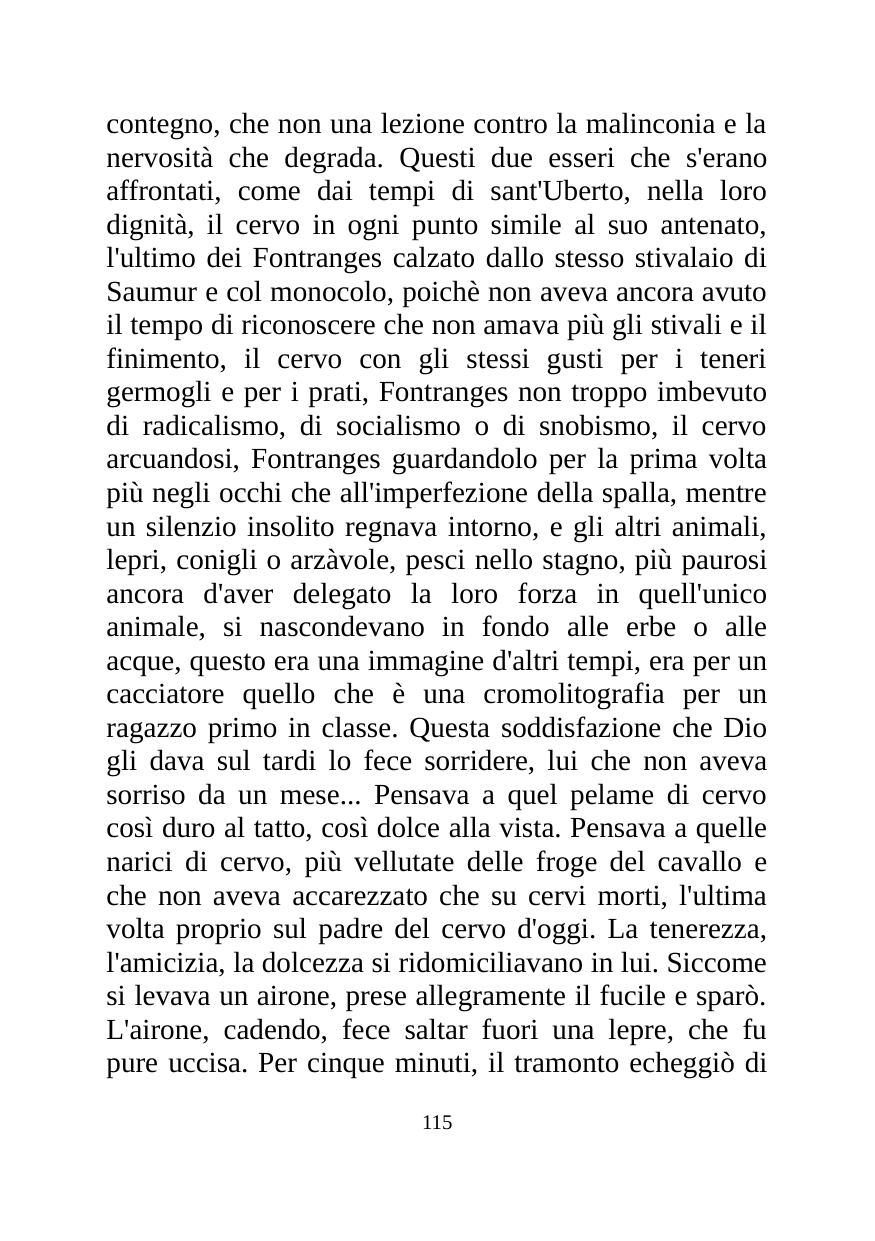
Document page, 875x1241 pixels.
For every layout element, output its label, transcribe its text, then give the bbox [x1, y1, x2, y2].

text contegno, che non una lezione contro la malinconia e la nervosità che degrada. Questi due esseri che s'erano affrontati, come dai tempi di sant'Uberto, nella loro dignità, il cervo in ogni punto simile al suo antenato, l'ultimo dei Fontranges calzato dallo stesso stivalaio di Saumur e col monocolo, poichè non aveva ancora avuto il tempo di riconoscere che non amava più gli stivali e il finimento, il cervo con gli stessi gusti per i teneri germogli e per i prati, Fontranges non troppo imbevuto di radicalismo, di socialismo o di snobismo, il cervo arcuandosi, Fontranges guardandolo per la prima volta più negli occhi che all'imperfezione della spalla, mentre un silenzio insolito regnava intorno, e gli altri animali, lepri, conigli o arzàvole, pesci nello stagno, più paurosi ancora d'aver delegato la loro forza in quell'unico animale, si nascondevano in fondo alle erbe o alle acque, questo era una immagine d'altri tempi, era per un cacciatore quello che è una cromolitografia per un ragazzo primo in classe. Questa soddisfazione che Dio gli dava sul tardi lo fece sorridere, lui che non aveva sorriso da un mese... Pensava a quel pelame di cervo così duro al tatto, così dolce alla vista. Pensava a quelle narici di cervo, più vellutate delle froge del cavallo e che non aveva accarezzato che su cervi morti, l'ultima volta proprio sul padre del cervo d'oggi. La tenerezza, l'amicizia, la dolcezza si ridomiciliavano in lui. Siccome si levava un airone, prese allegramente il fucile e sparò. L'airone, cadendo, fece saltar fuori una lepre, che fu pure uccisa. Per cinque minuti, il tramonto echeggiò di [106, 106, 768, 1079]
